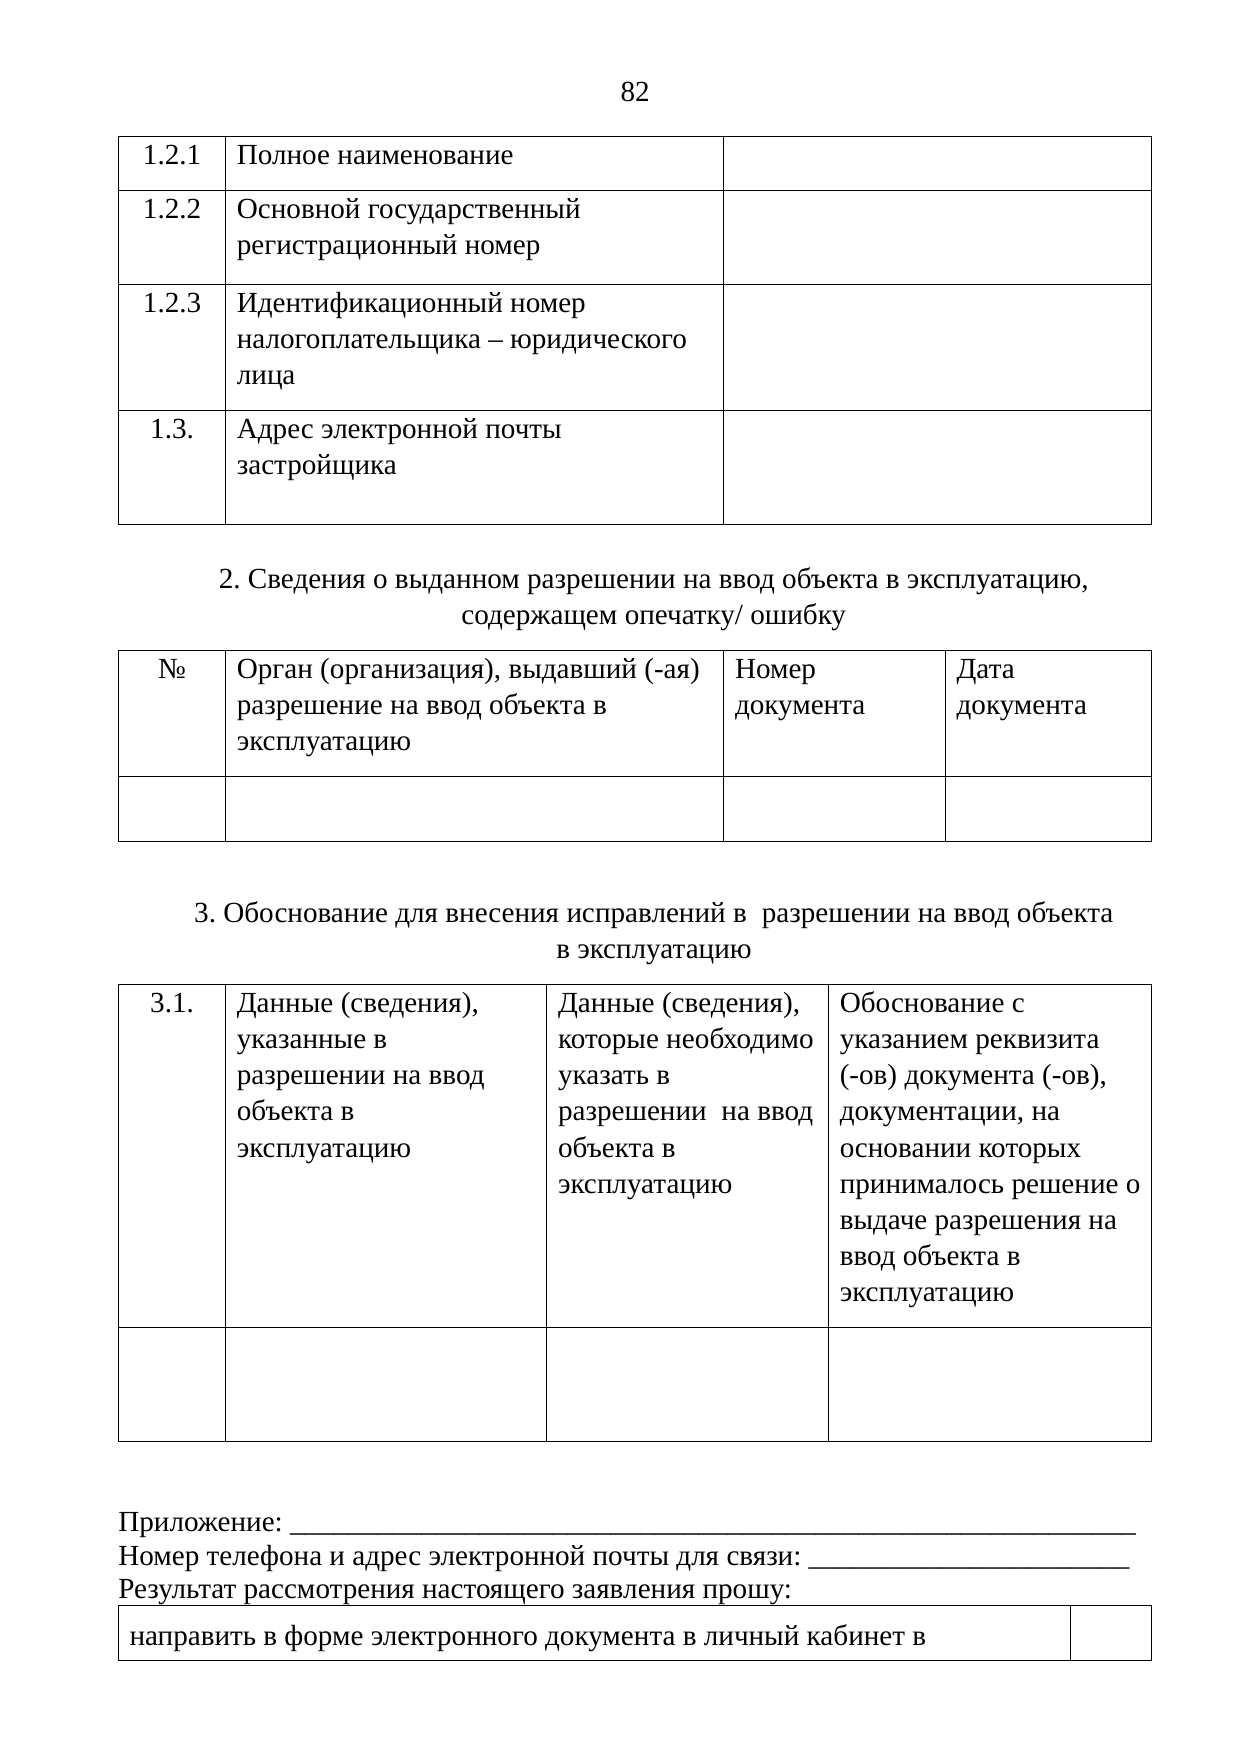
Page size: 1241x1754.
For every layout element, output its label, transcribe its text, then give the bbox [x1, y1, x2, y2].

table_cell Идентификационный номер налогоплательщика – юридического лица [226, 285, 723, 410]
table_cell Адрес электронной почты застройщика [226, 411, 723, 524]
table_cell [226, 777, 723, 841]
table_cell Дата документа [946, 651, 1151, 776]
table_cell [724, 191, 1151, 284]
table_cell 1.2.3 [119, 285, 225, 410]
table_cell [829, 1328, 1151, 1441]
table_cell Основной государственный регистрационный номер [226, 191, 723, 284]
table_cell Данные (сведения), которые необходимо указать в разрешении на ввод объекта в эксплуатацию [547, 985, 828, 1327]
table_cell [724, 137, 1151, 190]
table_cell 1.2.1 [119, 137, 225, 190]
table_cell 2. Сведения о выданном разрешении на ввод объекта в эксплуатацию, содержащем опечатку/ ошибку [118, 525, 1152, 650]
table_cell [724, 411, 1151, 524]
table_header [1071, 1606, 1151, 1660]
table_cell 1.2.2 [119, 191, 225, 284]
table_cell [226, 1328, 546, 1441]
text Результат рассмотрения настоящего заявления прошу: [118, 1571, 1152, 1605]
table_cell Обоснование с указанием реквизита (-ов) документа (-ов), документации, на основании которых принималось решение о выдаче разрешения на ввод объекта в эксплуатацию [829, 985, 1151, 1327]
table_header направить в форме электронного документа в личный кабинет в [119, 1606, 1070, 1660]
table_cell [946, 777, 1151, 841]
table_cell Полное наименование [226, 137, 723, 190]
table_cell [724, 285, 1151, 410]
table_cell [119, 1328, 225, 1441]
table_cell 1.3. [119, 411, 225, 524]
table_cell [724, 777, 945, 841]
table_cell 3. Обоснование для внесения исправлений в разрешении на ввод объекта в эксплуатацию [118, 842, 1152, 984]
table_cell № [119, 651, 225, 776]
table_cell 3.1. [119, 985, 225, 1327]
text Номер телефона и адрес электронной почты для связи: ______________________ [118, 1538, 1152, 1571]
table_cell Орган (организация), выдавший (-ая) разрешение на ввод объекта в эксплуатацию [226, 651, 723, 776]
text Приложение: __________________________________________________________ [118, 1504, 1152, 1538]
table_cell Номер документа [724, 651, 945, 776]
table_cell [119, 777, 225, 841]
table_cell Данные (сведения), указанные в разрешении на ввод объекта в эксплуатацию [226, 985, 546, 1327]
table_cell [547, 1328, 828, 1441]
